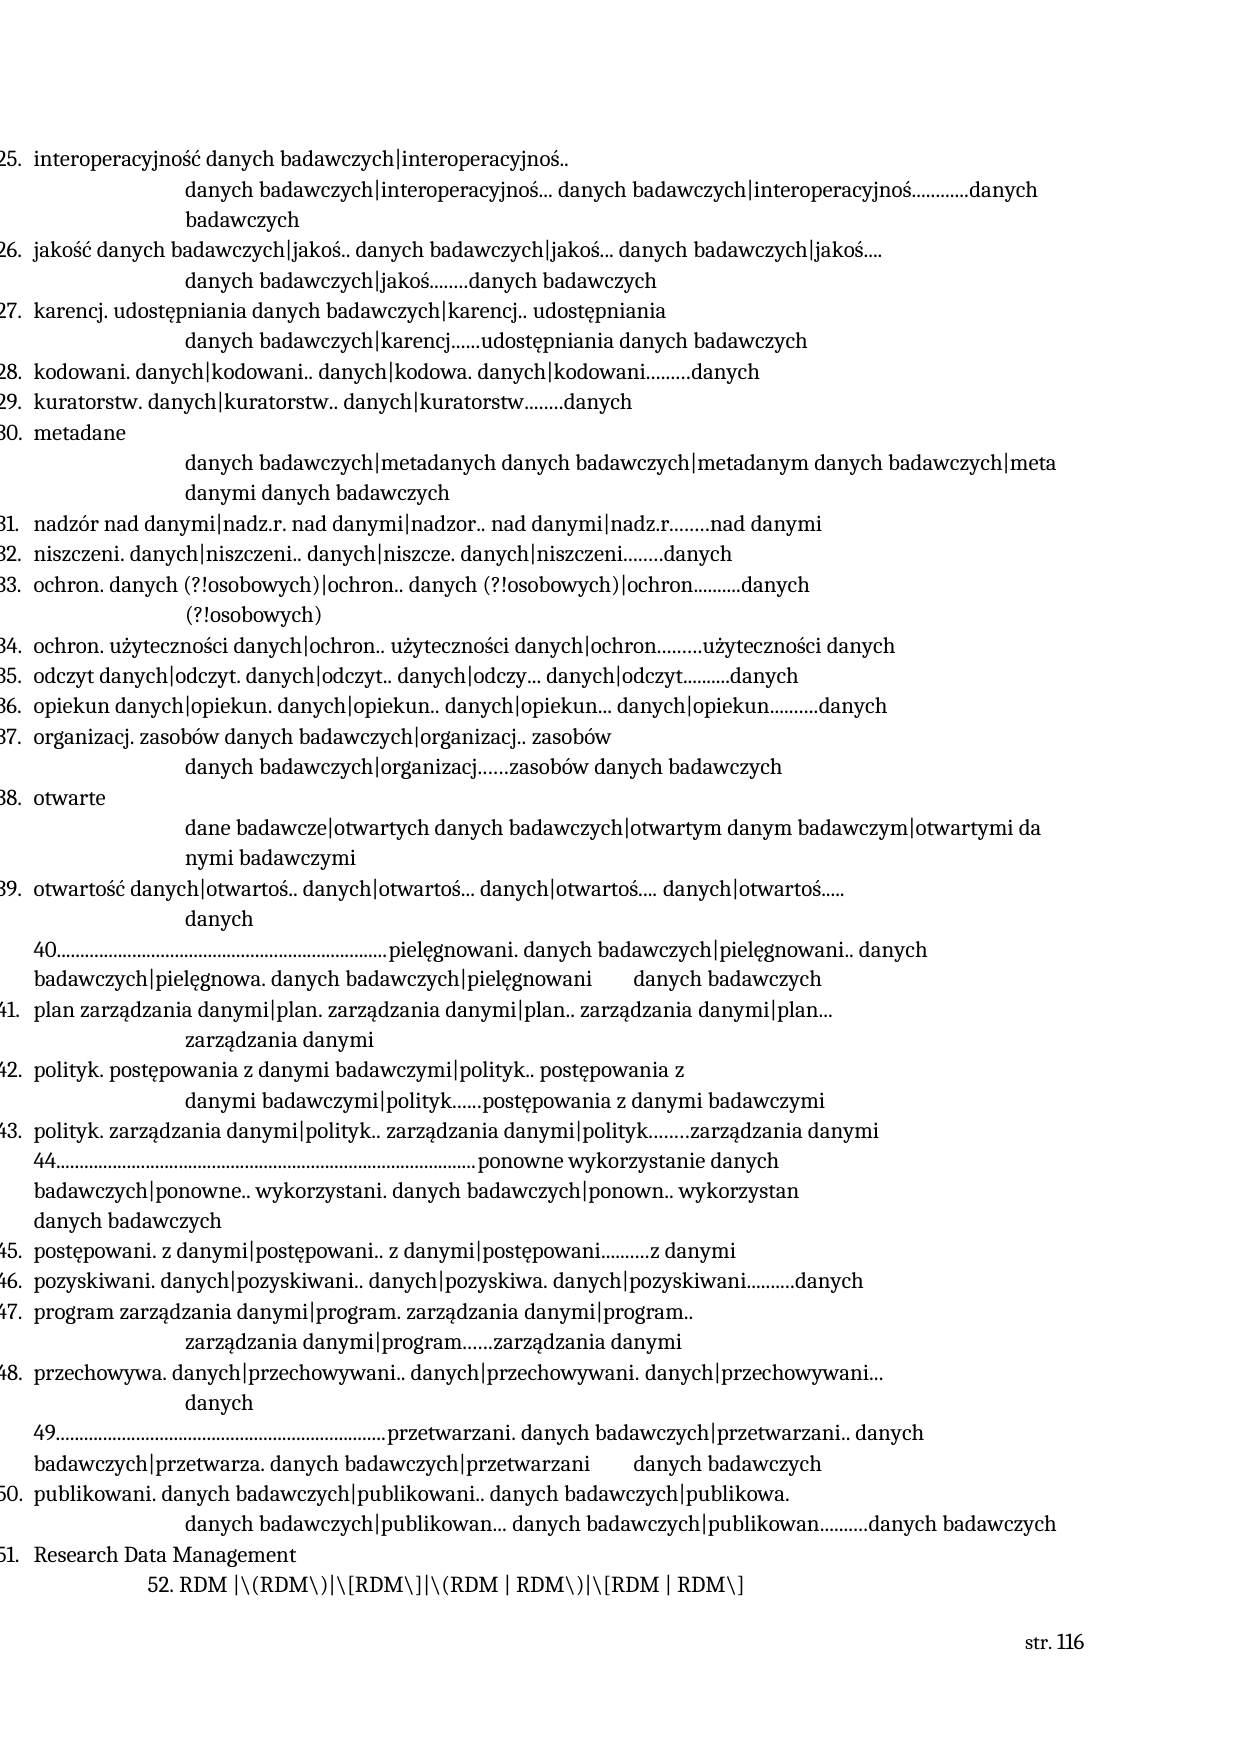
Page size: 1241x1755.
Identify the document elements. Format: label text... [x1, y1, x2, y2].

text danych badawczych|publikowan... danych badawczych|publikowan danych badawczych [185, 1511, 1111, 1537]
text danych badawczych|organizacj zasobów danych badawczych [185, 754, 1111, 780]
text danych badawczych|metadanych danych badawczych|metadanym danych badawczych|meta danymi danych badawczych [185, 450, 1093, 506]
list przetwarzani. danych badawczych|przetwarzani.. danych badawczych|przetwarza. danych badawczych|przetwarzani danych badawczych [33, 1420, 995, 1477]
list kodowani. danych|kodowani.. danych|kodowa. danych|kodowani danych [0, 359, 1111, 385]
list organizacj. zasobów danych badawczych|organizacj.. zasobów [0, 724, 1111, 750]
list publikowani. danych badawczych|publikowani.. danych badawczych|publikowa. [0, 1481, 1111, 1507]
list polityk. postępowania z danymi badawczymi|polityk.. postępowania z [0, 1057, 1111, 1083]
list otwarte [0, 784, 1111, 811]
text zarządzania danymi [185, 1027, 1111, 1053]
list metadane [0, 419, 1111, 446]
list otwartość danych|otwartoś.. danych|otwartoś... danych|otwartoś.... danych|otwartoś..... [0, 875, 1111, 902]
list plan zarządzania danymi|plan. zarządzania danymi|plan.. zarządzania danymi|plan... [0, 996, 1111, 1023]
list kuratorstw. danych|kuratorstw.. danych|kuratorstw danych [0, 389, 1111, 415]
text danymi badawczymi|polityk postępowania z danymi badawczymi [185, 1088, 1111, 1114]
list program zarządzania danymi|program. zarządzania danymi|program.. [0, 1299, 1111, 1325]
list pozyskiwani. danych|pozyskiwani.. danych|pozyskiwa. danych|pozyskiwani danych [0, 1268, 1111, 1295]
list postępowani. z danymi|postępowani.. z danymi|postępowani z danymi [0, 1238, 1111, 1264]
text danych badawczych|jakoś danych badawczych [185, 267, 1111, 294]
text danych badawczych|interoperacyjnoś... danych badawczych|interoperacyjnoś danych [185, 176, 1111, 203]
text danych badawczych|karencj udostępniania danych badawczych [185, 328, 1111, 354]
list przechowywa. danych|przechowywani.. danych|przechowywani. danych|przechowywani... [0, 1359, 1111, 1386]
list karencj. udostępniania danych badawczych|karencj.. udostępniania [0, 298, 1111, 324]
list Research Data Management [0, 1541, 1111, 1568]
text zarządzania danymi|program zarządzania danymi [185, 1329, 1111, 1356]
list opiekun danych|opiekun. danych|opiekun.. danych|opiekun... danych|opiekun danych [0, 693, 1111, 719]
list odczyt danych|odczyt. danych|odczyt.. danych|odczy... danych|odczyt danych [0, 663, 1111, 689]
text badawczych [185, 207, 1111, 233]
list polityk. zarządzania danymi|polityk.. zarządzania danymi|polityk zarządzania danymi [0, 1118, 1111, 1144]
list jakość danych badawczych|jakoś.. danych badawczych|jakoś... danych badawczych|jakoś.... [0, 237, 1111, 263]
list ponowne wykorzystanie danych badawczych|ponowne.. wykorzystani. danych badawczych|ponown.. wykorzystan danych badawczych [33, 1148, 879, 1234]
text danych [185, 906, 1111, 932]
text (?!osobowych) [185, 602, 1111, 628]
list nadzór nad danymi|nadz.r. nad danymi|nadzor.. nad danymi|nadz.r nad danymi [0, 510, 1111, 537]
text dane badawcze|otwartych danych badawczych|otwartym danym badawczym|otwartymi da nymi badawczymi [185, 814, 1083, 871]
list niszczeni. danych|niszczeni.. danych|niszcze. danych|niszczeni danych [0, 541, 1111, 567]
list ochron. danych (?!osobowych)|ochron.. danych (?!osobowych)|ochron danych [0, 572, 1111, 598]
text 52. RDM |\(RDM\)|\[RDM\]|\(RDM | RDM\)|\[RDM | RDM\] [147, 1572, 1111, 1598]
list interoperacyjność danych badawczych|interoperacyjnoś.. [0, 146, 1111, 172]
text danych [185, 1390, 1111, 1416]
list pielęgnowani. danych badawczych|pielęgnowani.. danych badawczych|pielęgnowa. danych badawczych|pielęgnowani danych badawczych [33, 937, 999, 993]
list ochron. użyteczności danych|ochron.. użyteczności danych|ochron użyteczności danych [0, 632, 1111, 659]
